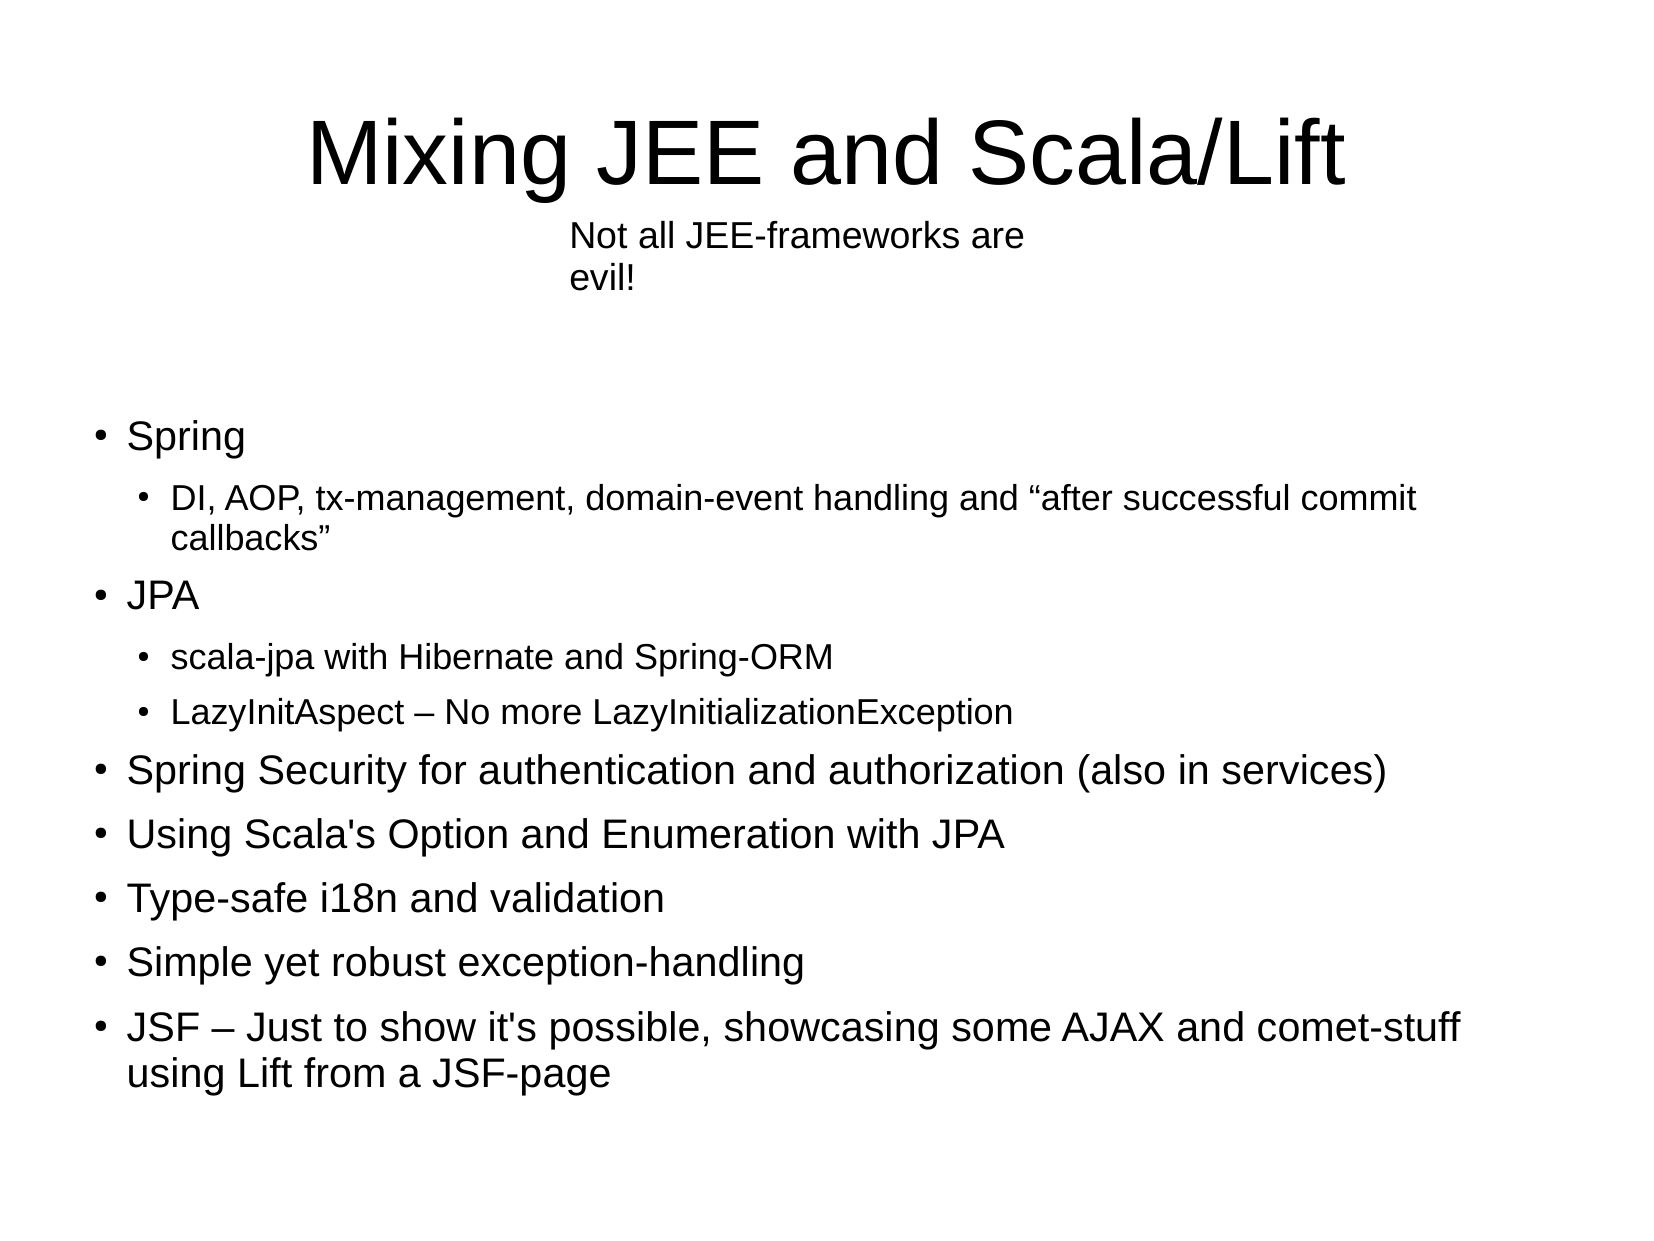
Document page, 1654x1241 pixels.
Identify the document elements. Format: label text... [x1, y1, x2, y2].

list Spring DI, AOP, tx-management, domain-event handling and “after successful commit callbacks” JPA scala-jpa with Hibernate and Spring-ORM LazyInitAspect – No more LazyInitializationException Spring Security for authentication and authorization (also in services) Using Scala's Option and Enumeration with JPA Type-safe i18n and validation Simple yet robust exception-handling JSF – Just to show it's possible, showcasing some AJAX and comet-stuff using Lift from a JSF-page [82, 413, 1571, 1109]
text_box Not all JEE-frameworks are evil! [554, 207, 1116, 265]
title Mixing JEE and Scala/Lift [82, 49, 1571, 257]
